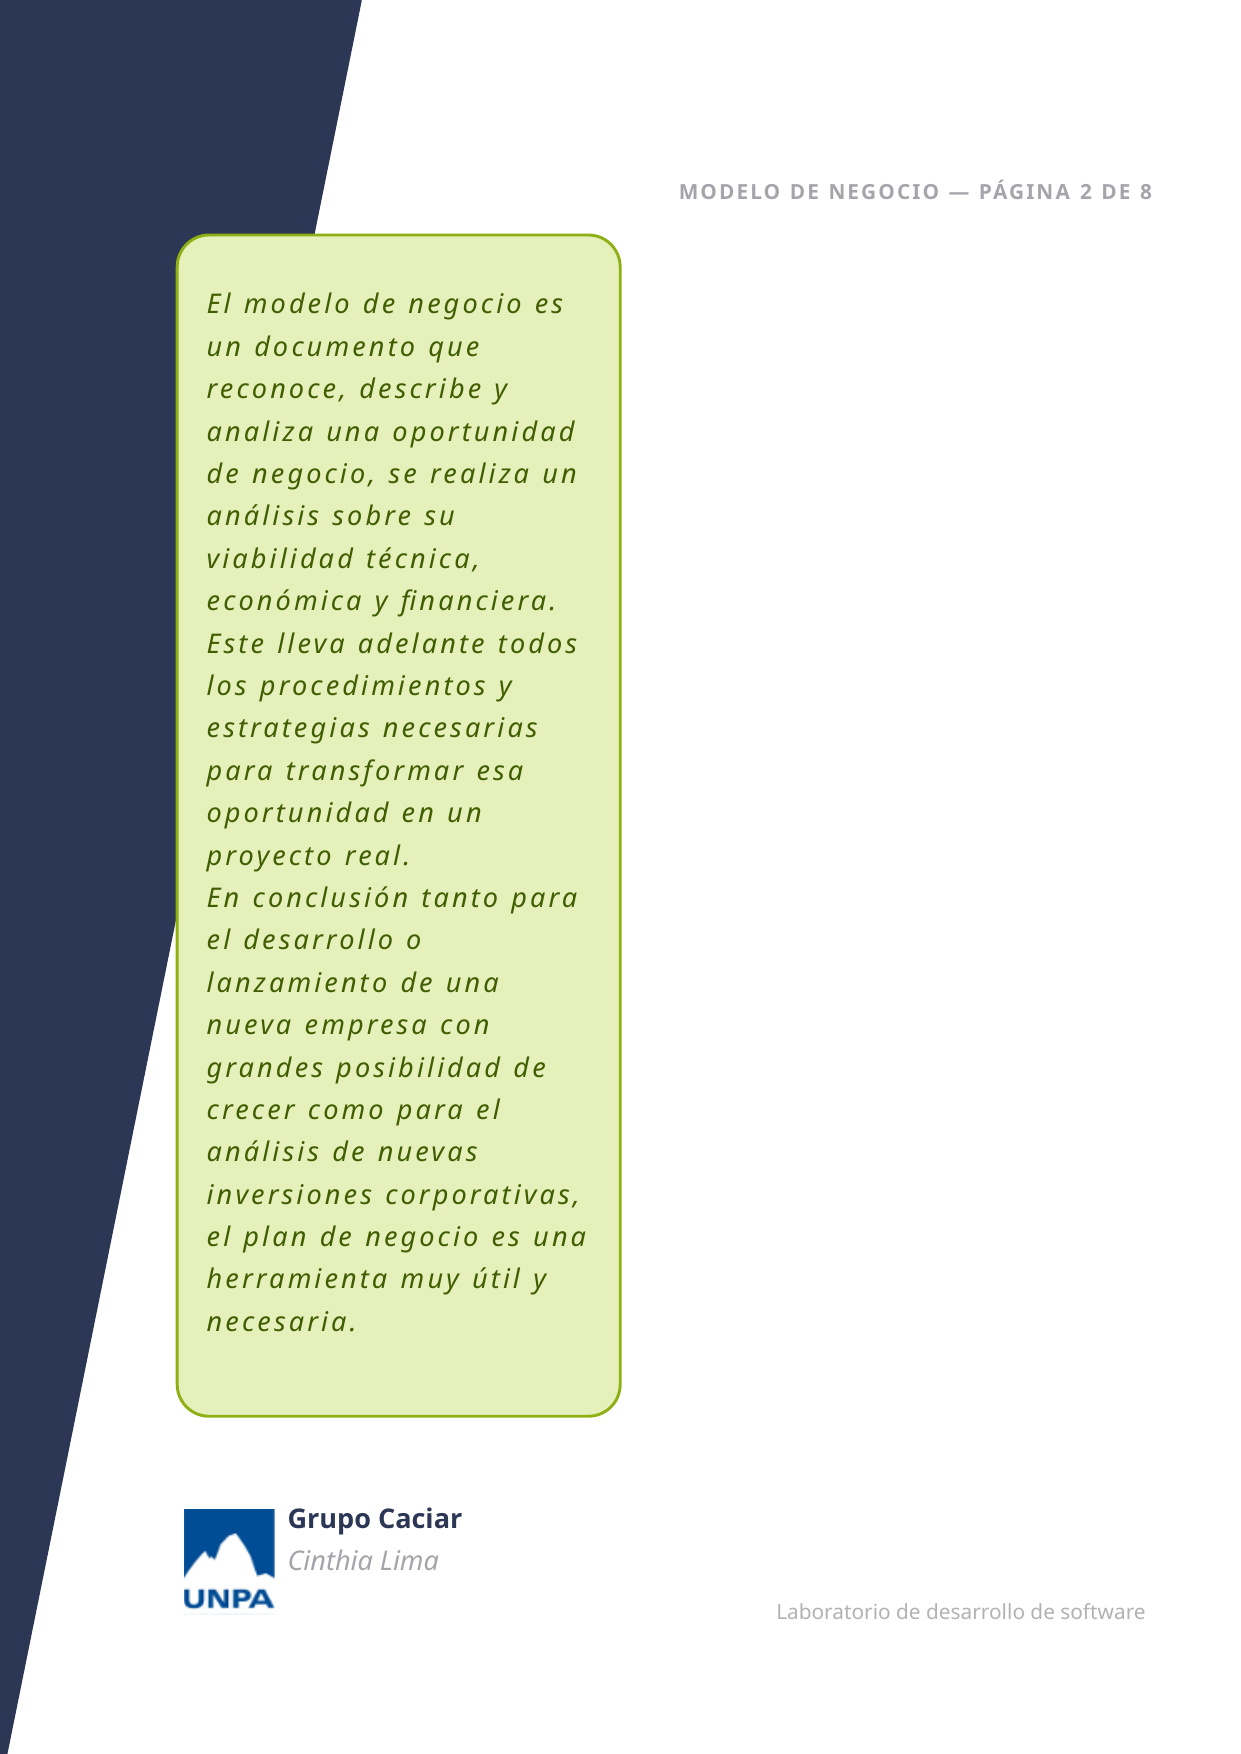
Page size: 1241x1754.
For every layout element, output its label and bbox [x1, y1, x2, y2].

picture [184, 1509, 275, 1615]
